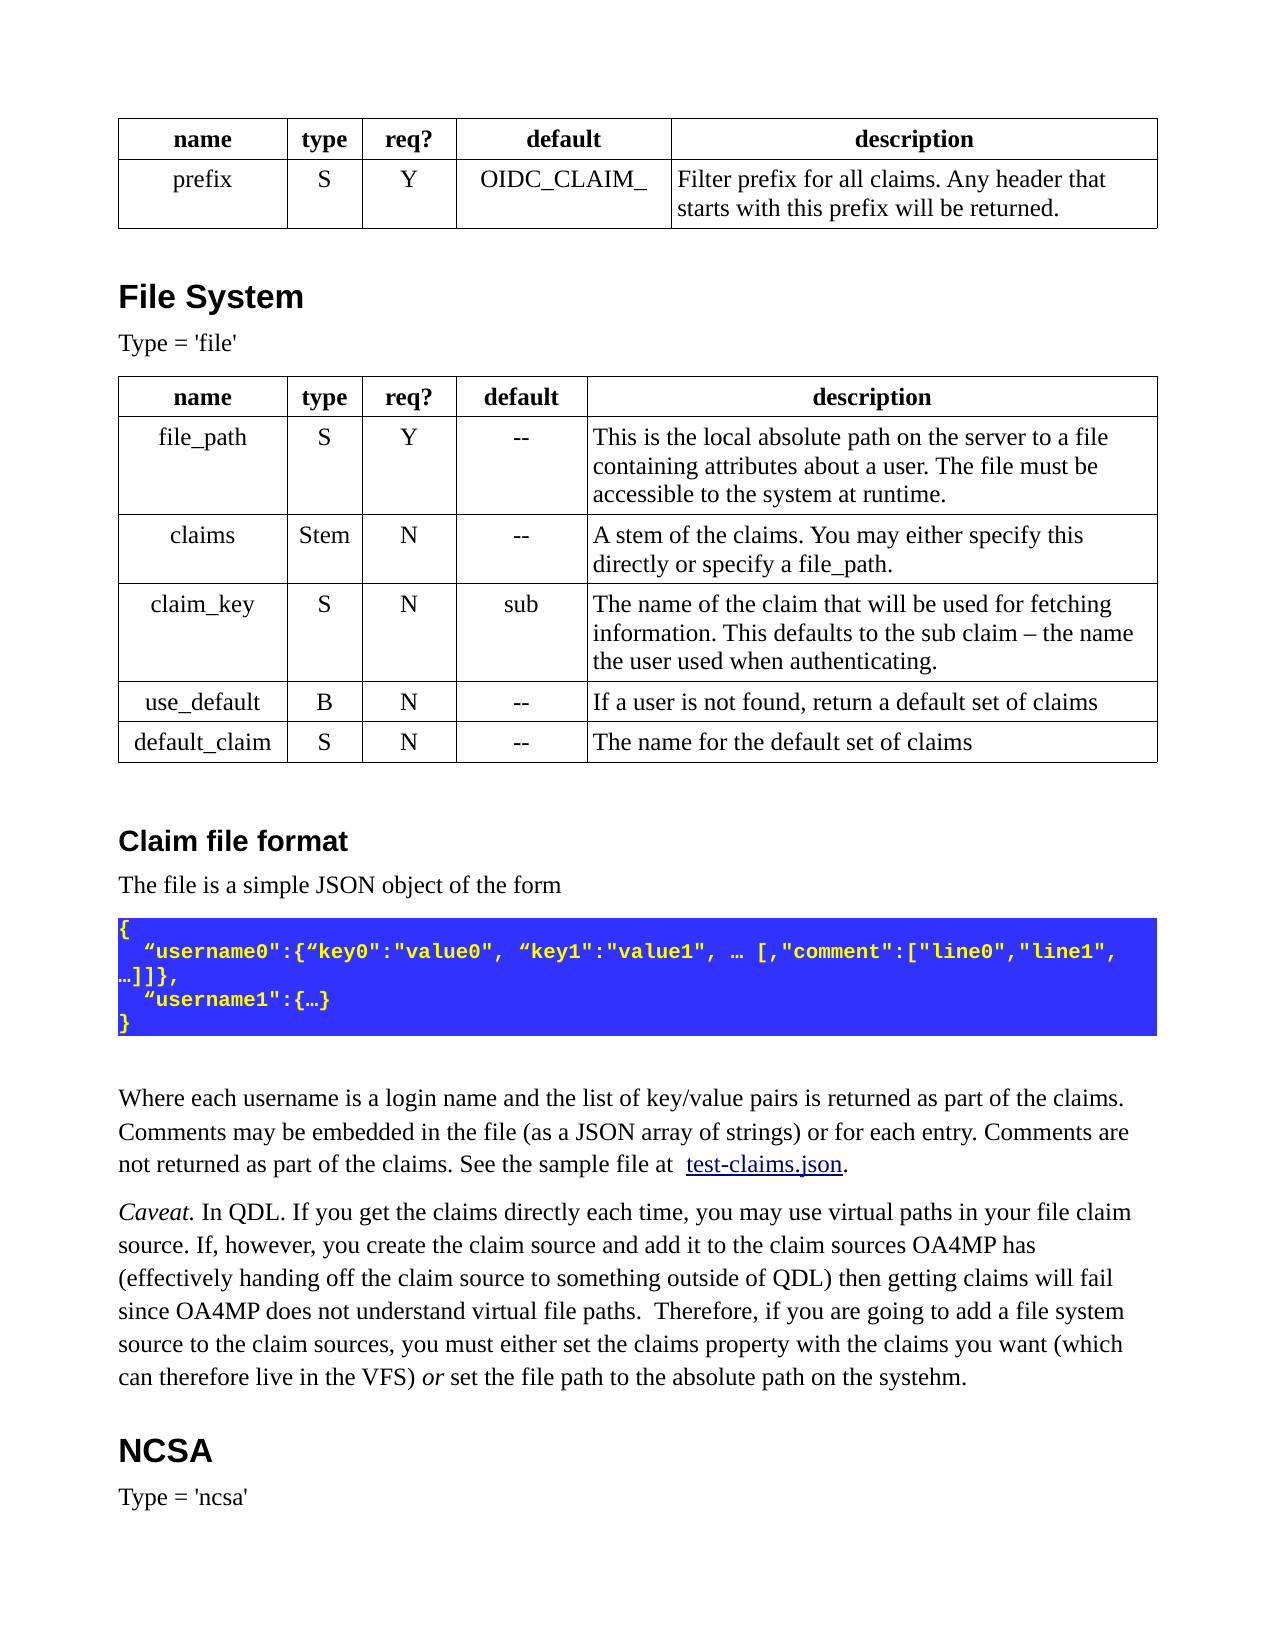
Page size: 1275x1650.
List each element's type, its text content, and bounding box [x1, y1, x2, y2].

table_header name [119, 377, 287, 416]
table_header req​? [363, 119, 456, 158]
table_cell S [288, 417, 362, 514]
table_header type [288, 119, 362, 158]
table_cell OIDC_CLAIM_ [457, 160, 671, 227]
table_cell S [288, 160, 362, 227]
text Where each username is a login name and the list of key/value pairs is returned as part of the claims. Comments may be embedded in the file (as a JSON array of strings) or for each entry. Comments are not returned as part of the claims. See the sample file at test-claims.json. [118, 1083, 1157, 1178]
table_cell use_default [119, 682, 287, 721]
text Caveat. In QDL. If you get the claims directly each time, you may use virtual paths in your file claim source. If, however, you create the claim source and add it to the claim sources OA4MP has (effectively handing off the claim source to something outside of QDL) then getting claims will fail since OA4MP does not understand virtual file paths. Therefore, if you are going to add a file system source to the claim sources, you must either set the claims property with the claims you want (which can therefore live in the VFS) or set the file path to the absolute path on the systehm. [118, 1197, 1157, 1391]
table_cell claim_key [119, 584, 287, 681]
table_header req​? [363, 377, 456, 416]
text } [118, 1012, 1157, 1036]
table_cell prefix [119, 160, 287, 227]
table_cell default_claim [119, 722, 287, 762]
table_cell S [288, 722, 362, 762]
table_cell file_path [119, 417, 287, 514]
table_cell sub [457, 584, 587, 681]
table_cell The name for the default set of claims [588, 722, 1157, 762]
table_header description [672, 119, 1157, 158]
table_header type [288, 377, 362, 416]
table_header name [119, 119, 287, 158]
table_cell Y [363, 160, 456, 227]
subtitle NCSA [118, 1431, 1157, 1469]
text “username1":{…} [118, 989, 1157, 1012]
table_cell N [363, 515, 456, 583]
text The file is a simple JSON object of the form [118, 870, 1157, 899]
text “username0":{“key0":"value0", “key1":"value1", … [,"comment":["line0","line1",…]]}, [118, 941, 1157, 989]
text Type = 'file' [118, 328, 1157, 357]
table_cell -- [457, 722, 587, 762]
text { [118, 918, 1157, 941]
table_cell Filter prefix for all claims. Any header that starts with this prefix will be returned. [672, 160, 1157, 227]
table_cell -- [457, 515, 587, 583]
table_header description [588, 377, 1157, 416]
table_cell claims [119, 515, 287, 583]
table_header default [457, 119, 671, 158]
table_cell If a user is not found, return a default set of claims [588, 682, 1157, 721]
table_cell N [363, 682, 456, 721]
table_cell S [288, 584, 362, 681]
text Type = 'ncsa' [118, 1482, 1157, 1511]
table_cell A stem of the claims. You may either specify this directly or specify a file_path. [588, 515, 1157, 583]
table_cell Stem [288, 515, 362, 583]
table_cell This is the local absolute path on the server to a file containing attributes about a user. The file must be accessible to the system at runtime. [588, 417, 1157, 514]
table_cell -- [457, 417, 587, 514]
table_cell B [288, 682, 362, 721]
table_cell -- [457, 682, 587, 721]
table_cell Y [363, 417, 456, 514]
table_cell The name of the claim that will be used for fetching information. This defaults to the sub claim – the name the user used when authenticating. [588, 584, 1157, 681]
subtitle Claim file format [118, 824, 1157, 858]
subtitle File System [118, 277, 1157, 316]
table_cell N [363, 722, 456, 762]
table_cell N [363, 584, 456, 681]
table_header default [457, 377, 587, 416]
